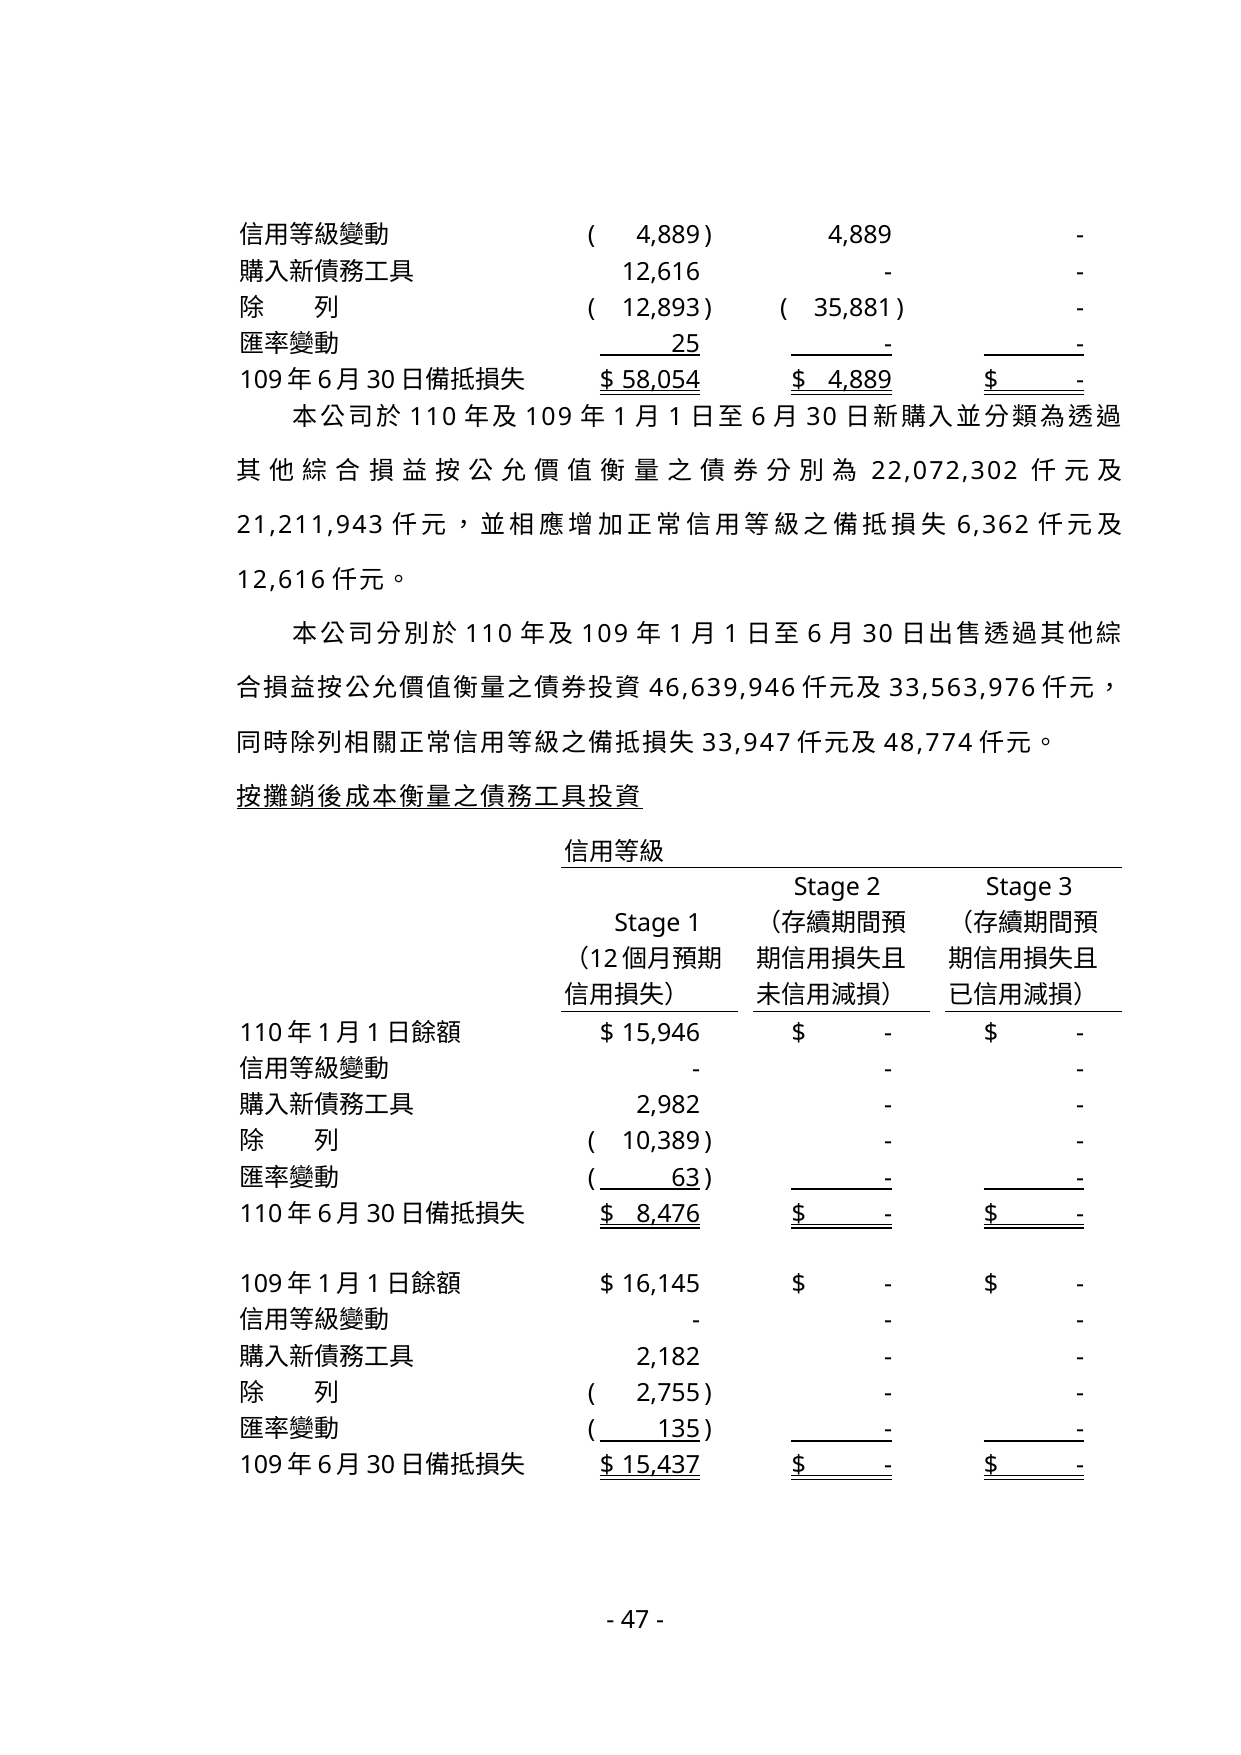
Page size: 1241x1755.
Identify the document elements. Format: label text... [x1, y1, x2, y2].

table_cell [930, 287, 945, 323]
table_cell [930, 1121, 945, 1157]
text 本公司於110年及109年1月1日至6月30日新購入並分類為透過其他綜合損益按公允價值衡量之債券分別為22,072,302仟元及21,211,943仟元，並相應增加正常信用等級之備抵損失6,362仟元及12,616仟元。 [236, 396, 1122, 595]
table_cell [930, 1445, 945, 1481]
table_cell [561, 1230, 738, 1264]
table_cell [738, 1011, 753, 1048]
table_cell [738, 1193, 753, 1229]
table_cell [546, 251, 561, 287]
table_cell - [945, 287, 1122, 323]
table_cell [738, 1336, 753, 1372]
table_cell ( 63 ) [561, 1157, 738, 1193]
table_cell $ 15,437 [561, 1445, 738, 1481]
table_cell - [753, 1048, 930, 1084]
table_cell - [561, 1300, 738, 1336]
table_cell [546, 1300, 561, 1336]
table_cell - [753, 1409, 930, 1445]
table_cell 匯率變動 [236, 324, 546, 360]
table_header 信用等級 [561, 831, 1122, 867]
table_cell $ 8,476 [561, 1193, 738, 1229]
table_cell [546, 1336, 561, 1372]
table_cell [930, 360, 945, 396]
table_cell [930, 1193, 945, 1229]
table_cell - [945, 1157, 1122, 1193]
table_cell [546, 1373, 561, 1409]
table_cell [930, 251, 945, 287]
table_cell 25 [561, 324, 738, 360]
table_cell - [945, 251, 1122, 287]
table_cell ( 10,389 ) [561, 1121, 738, 1157]
table_cell [930, 1409, 945, 1445]
table_cell [738, 251, 753, 287]
table_cell [546, 1409, 561, 1445]
table_cell - [945, 1373, 1122, 1409]
table_cell [738, 1230, 753, 1264]
table_header [236, 831, 546, 867]
table_cell ( 35,881 ) [753, 287, 930, 323]
table_cell 2,182 [561, 1336, 738, 1372]
table_cell - [753, 1336, 930, 1372]
table_cell [546, 287, 561, 323]
table_cell ( 4,889 ) [561, 215, 738, 251]
table_cell [930, 215, 945, 251]
table_header [546, 831, 561, 867]
table_cell - [753, 1373, 930, 1409]
table_cell $ 15,946 [561, 1012, 738, 1048]
table_cell $ - [945, 1264, 1122, 1300]
table_cell - [753, 1085, 930, 1121]
table_cell [945, 1230, 1122, 1264]
table_cell 匯率變動 [236, 1157, 546, 1193]
table_cell [546, 867, 561, 1011]
table_cell [738, 1048, 753, 1084]
table_cell 109年1月1日餘額 [236, 1264, 546, 1300]
table_cell [930, 1157, 945, 1193]
table_cell [738, 1264, 753, 1300]
table_cell [738, 868, 753, 1011]
table_cell [546, 215, 561, 251]
table_cell - [753, 324, 930, 360]
table_cell [738, 360, 753, 396]
table_cell [546, 360, 561, 396]
table_cell $ - [945, 1012, 1122, 1048]
table_cell [546, 1048, 561, 1084]
table_cell [753, 1230, 930, 1264]
table_cell Stage 3 （存續期間預期信用損失且已信用減損） [945, 868, 1122, 1011]
table_cell 匯率變動 [236, 1409, 546, 1445]
table_cell ( 12,893 ) [561, 287, 738, 323]
table_cell [546, 1264, 561, 1300]
text 按攤銷後成本衡量之債務工具投資 [236, 777, 1122, 813]
table_cell [546, 1157, 561, 1193]
table_cell Stage 1 （12個月預期信用損失） [561, 868, 738, 1011]
text 本公司分別於110年及109年1月1日至6月30日出售透過其他綜合損益按公允價值衡量之債券投資46,639,946仟元及33,563,976仟元，同時除列相關正常信用等級之備抵損失33,947仟元及48,774仟元。 [236, 613, 1122, 758]
table_cell [930, 1373, 945, 1409]
table_cell 110年1月1日餘額 [236, 1011, 546, 1048]
table_cell [930, 1300, 945, 1336]
table_cell [546, 1085, 561, 1121]
table_cell - [945, 215, 1122, 251]
table_cell $ - [945, 1193, 1122, 1229]
table_cell $ - [753, 1264, 930, 1300]
table_cell [738, 1409, 753, 1445]
table_cell ( 2,755 ) [561, 1373, 738, 1409]
table_cell [236, 867, 546, 1011]
table_cell [930, 324, 945, 360]
table_cell [930, 1264, 945, 1300]
table_cell [930, 1011, 945, 1048]
table_cell [546, 1230, 561, 1264]
table_cell [738, 1121, 753, 1157]
table_cell [236, 1230, 546, 1264]
table_cell Stage 2 （存續期間預期信用損失且未信用減損） [753, 868, 930, 1011]
table_cell - [945, 1048, 1122, 1084]
table_cell - [945, 1085, 1122, 1121]
table_cell 信用等級變動 [236, 1048, 546, 1084]
table_cell - [753, 1121, 930, 1157]
table_cell - [753, 251, 930, 287]
table_cell - [945, 1336, 1122, 1372]
table_cell [738, 1445, 753, 1481]
table_cell [546, 324, 561, 360]
table_cell [738, 1157, 753, 1193]
table_cell [738, 1300, 753, 1336]
table_cell [546, 1011, 561, 1048]
table_cell 除 列 [236, 1373, 546, 1409]
table_cell ( 135 ) [561, 1409, 738, 1445]
table_cell - [753, 1157, 930, 1193]
table_cell 除 列 [236, 287, 546, 323]
table_cell $ - [753, 1445, 930, 1481]
table_cell $ 58,054 [561, 360, 738, 396]
table_cell [546, 1445, 561, 1481]
table_cell [738, 215, 753, 251]
table_cell 購入新債務工具 [236, 1336, 546, 1372]
table_cell [546, 1121, 561, 1157]
table_cell 109年6月30日備抵損失 [236, 1445, 546, 1481]
table_cell [930, 1230, 945, 1264]
table_cell 2,982 [561, 1085, 738, 1121]
table_cell [738, 287, 753, 323]
table_cell $ - [945, 360, 1122, 396]
table_cell [738, 1085, 753, 1121]
table_cell [930, 1085, 945, 1121]
table_cell [738, 324, 753, 360]
table_cell $ - [945, 1445, 1122, 1481]
table_cell $ - [753, 1012, 930, 1048]
table_cell - [945, 1121, 1122, 1157]
table_cell 信用等級變動 [236, 1300, 546, 1336]
table_cell [738, 1373, 753, 1409]
table_cell 信用等級變動 [236, 215, 546, 251]
table_cell 購入新債務工具 [236, 251, 546, 287]
table_cell 除 列 [236, 1121, 546, 1157]
table_cell $ 4,889 [753, 360, 930, 396]
table_cell [930, 1048, 945, 1084]
table_cell $ - [753, 1193, 930, 1229]
table_cell 110年6月30日備抵損失 [236, 1193, 546, 1229]
table_cell - [945, 1409, 1122, 1445]
table_cell [930, 1336, 945, 1372]
table_cell $ 16,145 [561, 1264, 738, 1300]
table_cell [930, 868, 945, 1011]
table_cell 109年6月30日備抵損失 [236, 360, 546, 396]
table_cell 購入新債務工具 [236, 1085, 546, 1121]
table_cell [546, 1193, 561, 1229]
table_cell 4,889 [753, 215, 930, 251]
table_cell - [945, 324, 1122, 360]
table_cell - [561, 1048, 738, 1084]
table_cell - [945, 1300, 1122, 1336]
table_cell - [753, 1300, 930, 1336]
table_cell 12,616 [561, 251, 738, 287]
